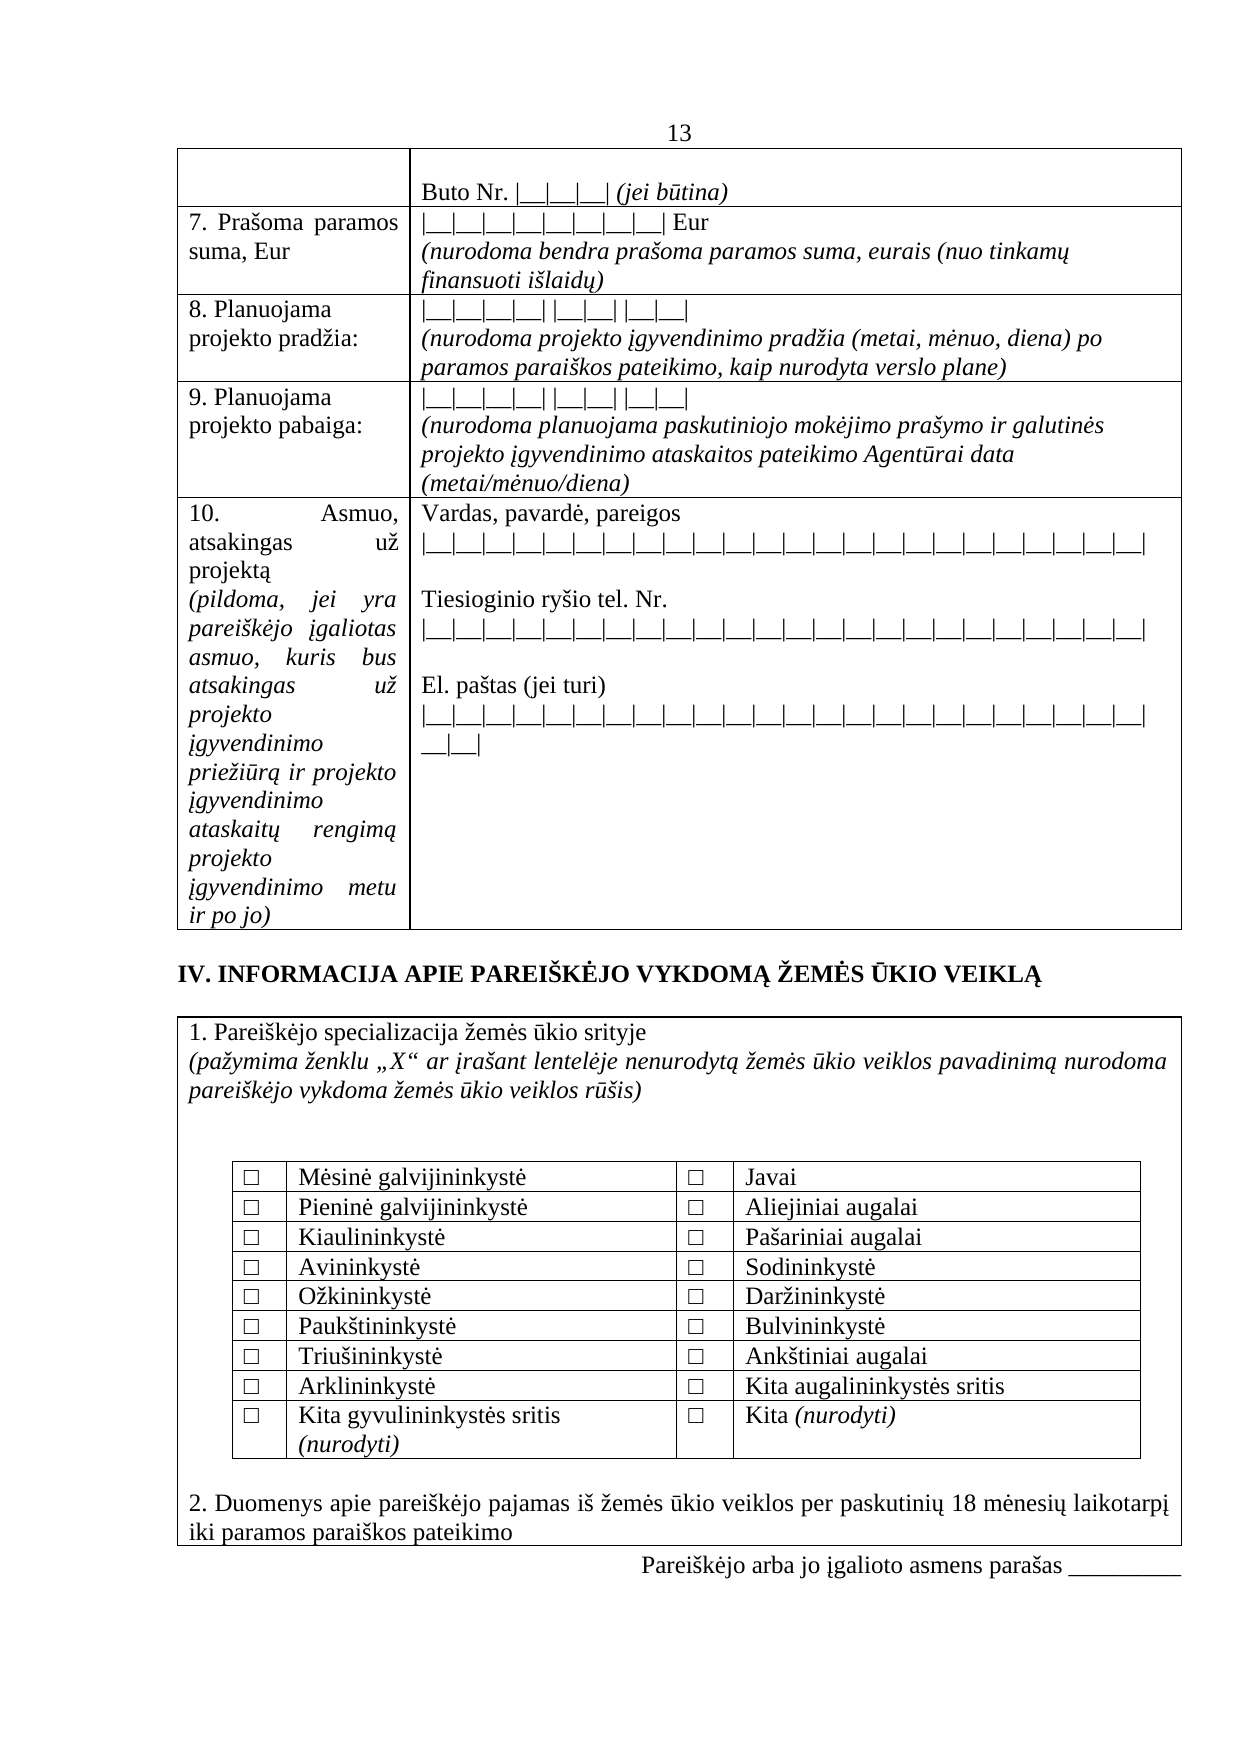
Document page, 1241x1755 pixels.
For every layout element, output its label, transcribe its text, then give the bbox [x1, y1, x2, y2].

table_cell 10. Asmuo, atsakingas už projektą (pildoma, jei yra pareiškėjo įgaliotas asmuo, kuris bus atsakingas už projekto įgyvendinimo priežiūrą ir projekto įgyvendinimo ataskaitų rengimą projekto įgyvendinimo metu ir po jo) [178, 498, 409, 929]
table_cell 8. Planuojama projekto pradžia: [178, 295, 409, 381]
table_cell Sodininkystė [734, 1252, 1140, 1280]
table_cell □ [677, 1371, 733, 1399]
table_cell Arklininkystė [287, 1371, 676, 1399]
table_cell □ [233, 1192, 286, 1221]
table_cell Vardas, pavardė, pareigos |__|__|__|__|__|__|__|__|__|__|__|__|__|__|__|__|__|__|__|__|__|__|__|__| Tiesioginio ryšio tel. Nr. |__|__|__|__|__|__|__|__|__|__|__|__|__|__|__|__|__|__|__|__|__|__|__|__| El. paštas (jei turi) |__|__|__|__|__|__|__|__|__|__|__|__|__|__|__|__|__|__|__|__|__|__|__|__|__|__| [411, 498, 1181, 929]
table_cell |__|__|__|__| |__|__| |__|__| (nurodoma planuojama paskutiniojo mokėjimo prašymo ir galutinės projekto įgyvendinimo ataskaitos pateikimo Agentūrai data (metai/mėnuo/diena) [411, 382, 1181, 497]
table_header Mėsinė galvijininkystė [287, 1162, 676, 1191]
table_cell Ožkininkystė [287, 1281, 676, 1310]
table_cell Avininkystė [287, 1252, 676, 1280]
table_cell 9. Planuojama projekto pabaiga: [178, 382, 409, 497]
table_cell □ [233, 1371, 286, 1399]
table_cell |__|__|__|__| |__|__| |__|__| (nurodoma projekto įgyvendinimo pradžia (metai, mėnuo, diena) po paramos paraiškos pateikimo, kaip nurodyta verslo plane) [411, 295, 1181, 381]
table_cell Kiaulininkystė [287, 1222, 676, 1251]
table_cell 7. Prašoma paramos suma, Eur [178, 207, 409, 293]
table_header 1. Pareiškėjo specializacija žemės ūkio srityje (pažymima ženklu „X“ ar įrašant lentelėje nenurodytą žemės ūkio veiklos pavadinimą nurodoma pareiškėjo vykdoma žemės ūkio veiklos rūšis) 2. Duomenys apie pareiškėjo pajamas iš žemės ūkio veiklos per paskutinių 18 mėnesių laikotarpį iki paramos paraiškos pateikimo [178, 1018, 1181, 1545]
table_cell [178, 149, 409, 206]
table_header □ [233, 1162, 286, 1191]
table_header Javai [734, 1162, 1140, 1191]
table_cell □ [677, 1341, 733, 1370]
table_cell Aliejiniai augalai [734, 1192, 1140, 1221]
table_cell □ [233, 1252, 286, 1280]
table_cell Paukštininkystė [287, 1311, 676, 1340]
table_cell □ [677, 1401, 733, 1458]
table_cell □ [233, 1281, 286, 1310]
table_cell Bulvininkystė [734, 1311, 1140, 1340]
table_cell □ [677, 1222, 733, 1251]
table_cell Daržininkystė [734, 1281, 1140, 1310]
table_cell □ [677, 1311, 733, 1340]
table_cell Buto Nr. |__|__|__| (jei būtina) [411, 149, 1181, 206]
table_cell □ [233, 1311, 286, 1340]
table_cell Kita augalininkystės sritis [734, 1371, 1140, 1399]
text IV. INFORMACIJA APIE PAREIŠKĖJO VYKDOMĄ ŽEMĖS ŪKIO VEIKLĄ [177, 959, 1181, 988]
table_cell Kita gyvulininkystės sritis (nurodyti) [287, 1401, 676, 1458]
table_cell □ [677, 1252, 733, 1280]
table_cell Ankštiniai augalai [734, 1341, 1140, 1370]
table_cell □ [233, 1341, 286, 1370]
table_cell □ [677, 1281, 733, 1310]
table_header □ [677, 1162, 733, 1191]
table_cell □ [233, 1401, 286, 1458]
table_cell □ [233, 1222, 286, 1251]
table_cell Kita (nurodyti) [734, 1401, 1140, 1458]
table_cell □ [677, 1192, 733, 1221]
table_cell Triušininkystė [287, 1341, 676, 1370]
table_cell Pieninė galvijininkystė [287, 1192, 676, 1221]
table_cell Pašariniai augalai [734, 1222, 1140, 1251]
table_cell |__|__|__|__|__|__|__|__| Eur (nurodoma bendra prašoma paramos suma, eurais (nuo tinkamų finansuoti išlaidų) [411, 207, 1181, 293]
